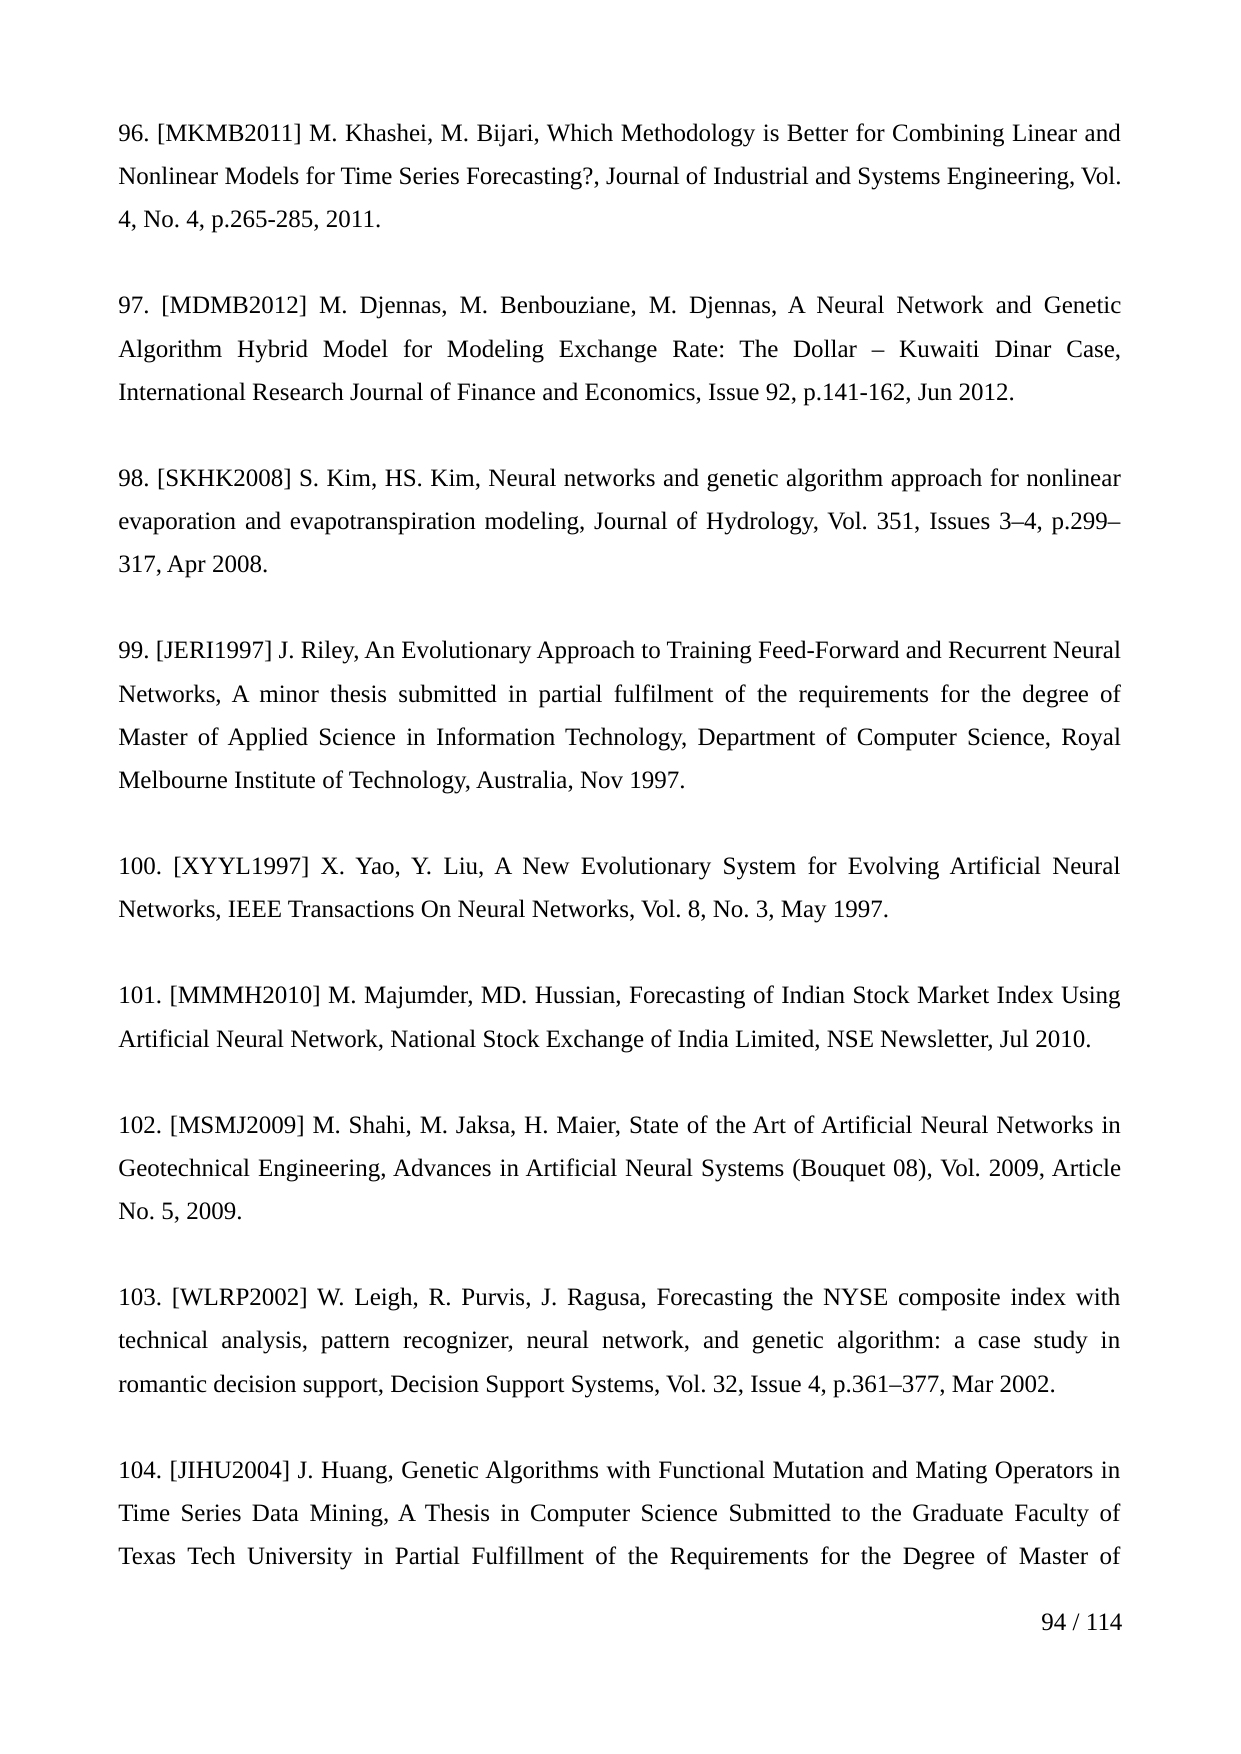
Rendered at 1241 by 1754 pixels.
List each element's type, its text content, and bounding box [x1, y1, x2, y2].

text 99. [JERI1997] J. Riley, An Evolutionary Approach to Training Feed-Forward and Recurrent Neural Networks, A minor thesis submitted in partial fulfilment of the requirements for the degree of Master of Applied Science in Information Technology, Department of Computer Science, Royal Melbourne Institute of Technology, Australia, Nov 1997. [118, 636, 1122, 794]
text 101. [MMMH2010] M. Majumder, MD. Hussian, Forecasting of Indian Stock Market Index Using Artificial Neural Network, National Stock Exchange of India Limited, NSE Newsletter, Jul 2010. [118, 981, 1122, 1052]
text 98. [SKHK2008] S. Kim, HS. Kim, Neural networks and genetic algorithm approach for nonlinear evaporation and evapotranspiration modeling, Journal of Hydrology, Vol. 351, Issues 3–4, p.299–317, Apr 2008. [118, 463, 1122, 578]
text 103. [WLRP2002] W. Leigh, R. Purvis, J. Ragusa, Forecasting the NYSE composite index with technical analysis, pattern recognizer, neural network, and genetic algorithm: a case study in romantic decision support, Decision Support Systems, Vol. 32, Issue 4, p.361–377, Mar 2002. [118, 1282, 1122, 1397]
text 96. [MKMB2011] M. Khashei, M. Bijari, Which Methodology is Better for Combining Linear and Nonlinear Models for Time Series Forecasting?, Journal of Industrial and Systems Engineering, Vol. 4, No. 4, p.265-285, 2011. [118, 118, 1122, 233]
text 100. [XYYL1997] X. Yao, Y. Liu, A New Evolutionary System for Evolving Artificial Neural Networks, IEEE Transactions On Neural Networks, Vol. 8, No. 3, May 1997. [118, 851, 1122, 923]
text 102. [MSMJ2009] M. Shahi, M. Jaksa, H. Maier, State of the Art of Artificial Neural Networks in Geotechnical Engineering, Advances in Artificial Neural Systems (Bouquet 08), Vol. 2009, Article No. 5, 2009. [118, 1110, 1122, 1225]
text 97. [MDMB2012] M. Djennas, M. Benbouziane, M. Djennas, A Neural Network and Genetic Algorithm Hybrid Model for Modeling Exchange Rate: The Dollar – Kuwaiti Dinar Case, International Research Journal of Finance and Economics, Issue 92, p.141-162, Jun 2012. [118, 291, 1122, 406]
text 104. [JIHU2004] J. Huang, Genetic Algorithms with Functional Mutation and Mating Operators in Time Series Data Mining, A Thesis in Computer Science Submitted to the Graduate Faculty of Texas Tech University in Partial Fulfillment of the Requirements for the Degree of Master of [118, 1455, 1122, 1570]
